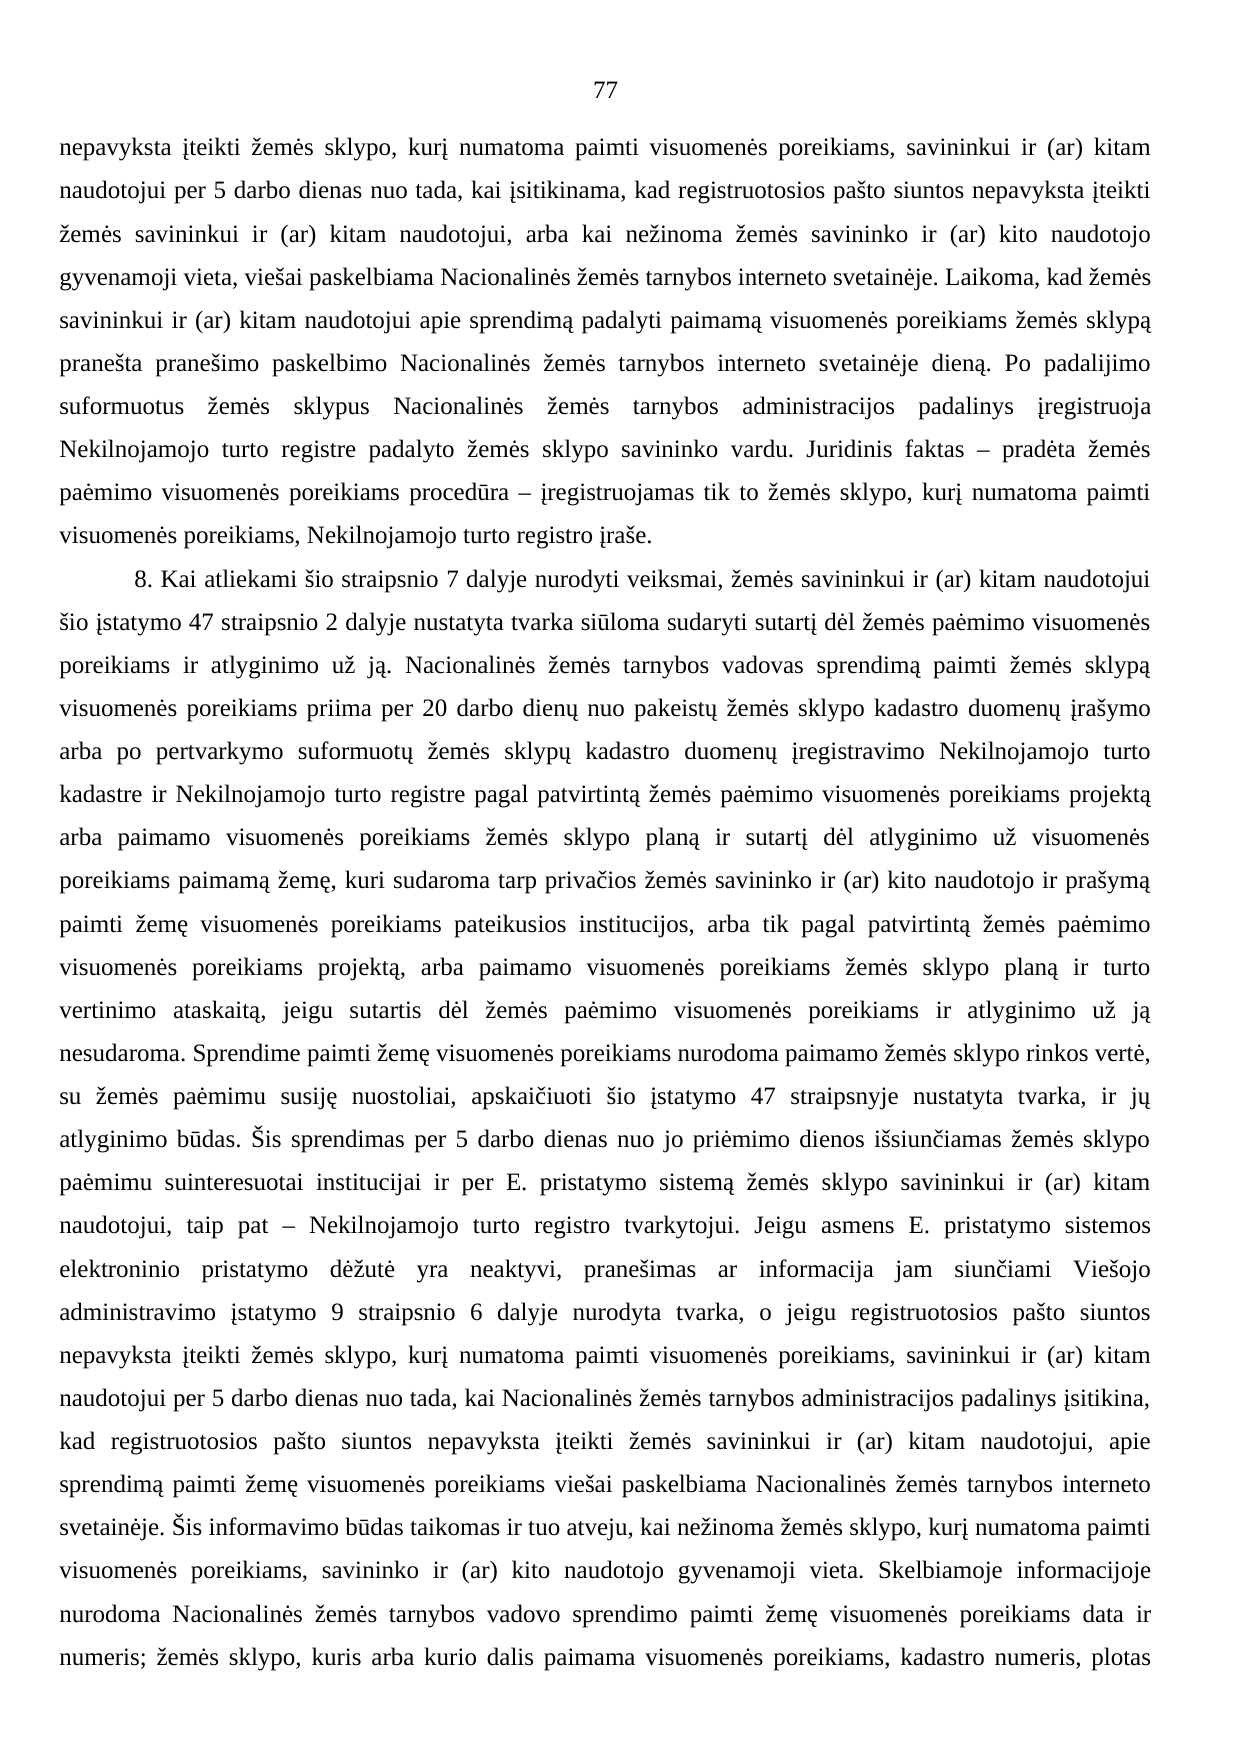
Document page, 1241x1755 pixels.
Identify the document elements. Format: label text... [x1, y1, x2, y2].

text nepavyksta įteikti žemės sklypo, kurį numatoma paimti visuomenės poreikiams, savininkui ir (ar) kitam naudotojui per 5 darbo dienas nuo tada, kai įsitikinama, kad registruotosios pašto siuntos nepavyksta įteikti žemės savininkui ir (ar) kitam naudotojui, arba kai nežinoma žemės savininko ir (ar) kito naudotojo gyvenamoji vieta, viešai paskelbiama Nacionalinės žemės tarnybos interneto svetainėje. Laikoma, kad žemės savininkui ir (ar) kitam naudotojui apie sprendimą padalyti paimamą visuomenės poreikiams žemės sklypą pranešta pranešimo paskelbimo Nacionalinės žemės tarnybos interneto svetainėje dieną. Po padalijimo suformuotus žemės sklypus Nacionalinės žemės tarnybos administracijos padalinys įregistruoja Nekilnojamojo turto registre padalyto žemės sklypo savininko vardu. Juridinis faktas – pradėta žemės paėmimo visuomenės poreikiams procedūra – įregistruojamas tik to žemės sklypo, kurį numatoma paimti visuomenės poreikiams, Nekilnojamojo turto registro įraše. [59, 132, 1152, 549]
text 8. Kai atliekami šio straipsnio 7 dalyje nurodyti veiksmai, žemės savininkui ir (ar) kitam naudotojui šio įstatymo 47 straipsnio 2 dalyje nustatyta tvarka siūloma sudaryti sutartį dėl žemės paėmimo visuomenės poreikiams ir atlyginimo už ją. Nacionalinės žemės tarnybos vadovas sprendimą paimti žemės sklypą visuomenės poreikiams priima per 20 darbo dienų nuo pakeistų žemės sklypo kadastro duomenų įrašymo arba po pertvarkymo suformuotų žemės sklypų kadastro duomenų įregistravimo Nekilnojamojo turto kadastre ir Nekilnojamojo turto registre pagal patvirtintą žemės paėmimo visuomenės poreikiams projektą arba paimamo visuomenės poreikiams žemės sklypo planą ir sutartį dėl atlyginimo už visuomenės poreikiams paimamą žemę, kuri sudaroma tarp privačios žemės savininko ir (ar) kito naudotojo ir prašymą paimti žemę visuomenės poreikiams pateikusios institucijos, arba tik pagal patvirtintą žemės paėmimo visuomenės poreikiams projektą, arba paimamo visuomenės poreikiams žemės sklypo planą ir turto vertinimo ataskaitą, jeigu sutartis dėl žemės paėmimo visuomenės poreikiams ir atlyginimo už ją nesudaroma. Sprendime paimti žemę visuomenės poreikiams nurodoma paimamo žemės sklypo rinkos vertė, su žemės paėmimu susiję nuostoliai, apskaičiuoti šio įstatymo 47 straipsnyje nustatyta tvarka, ir jų atlyginimo būdas. Šis sprendimas per 5 darbo dienas nuo jo priėmimo dienos išsiunčiamas žemės sklypo paėmimu suinteresuotai institucijai ir per E. pristatymo sistemą žemės sklypo savininkui ir (ar) kitam naudotojui, taip pat – Nekilnojamojo turto registro tvarkytojui. Jeigu asmens E. pristatymo sistemos elektroninio pristatymo dėžutė yra neaktyvi, pranešimas ar informacija jam siunčiami Viešojo administravimo įstatymo 9 straipsnio 6 dalyje nurodyta tvarka, o jeigu registruotosios pašto siuntos nepavyksta įteikti žemės sklypo, kurį numatoma paimti visuomenės poreikiams, savininkui ir (ar) kitam naudotojui per 5 darbo dienas nuo tada, kai Nacionalinės žemės tarnybos administracijos padalinys įsitikina, kad registruotosios pašto siuntos nepavyksta įteikti žemės savininkui ir (ar) kitam naudotojui, apie sprendimą paimti žemę visuomenės poreikiams viešai paskelbiama Nacionalinės žemės tarnybos interneto svetainėje. Šis informavimo būdas taikomas ir tuo atveju, kai nežinoma žemės sklypo, kurį numatoma paimti visuomenės poreikiams, savininko ir (ar) kito naudotojo gyvenamoji vieta. Skelbiamoje informacijoje nurodoma Nacionalinės žemės tarnybos vadovo sprendimo paimti žemę visuomenės poreikiams data ir numeris; žemės sklypo, kuris arba kurio dalis paimama visuomenės poreikiams, kadastro numeris, plotas [59, 564, 1152, 1671]
